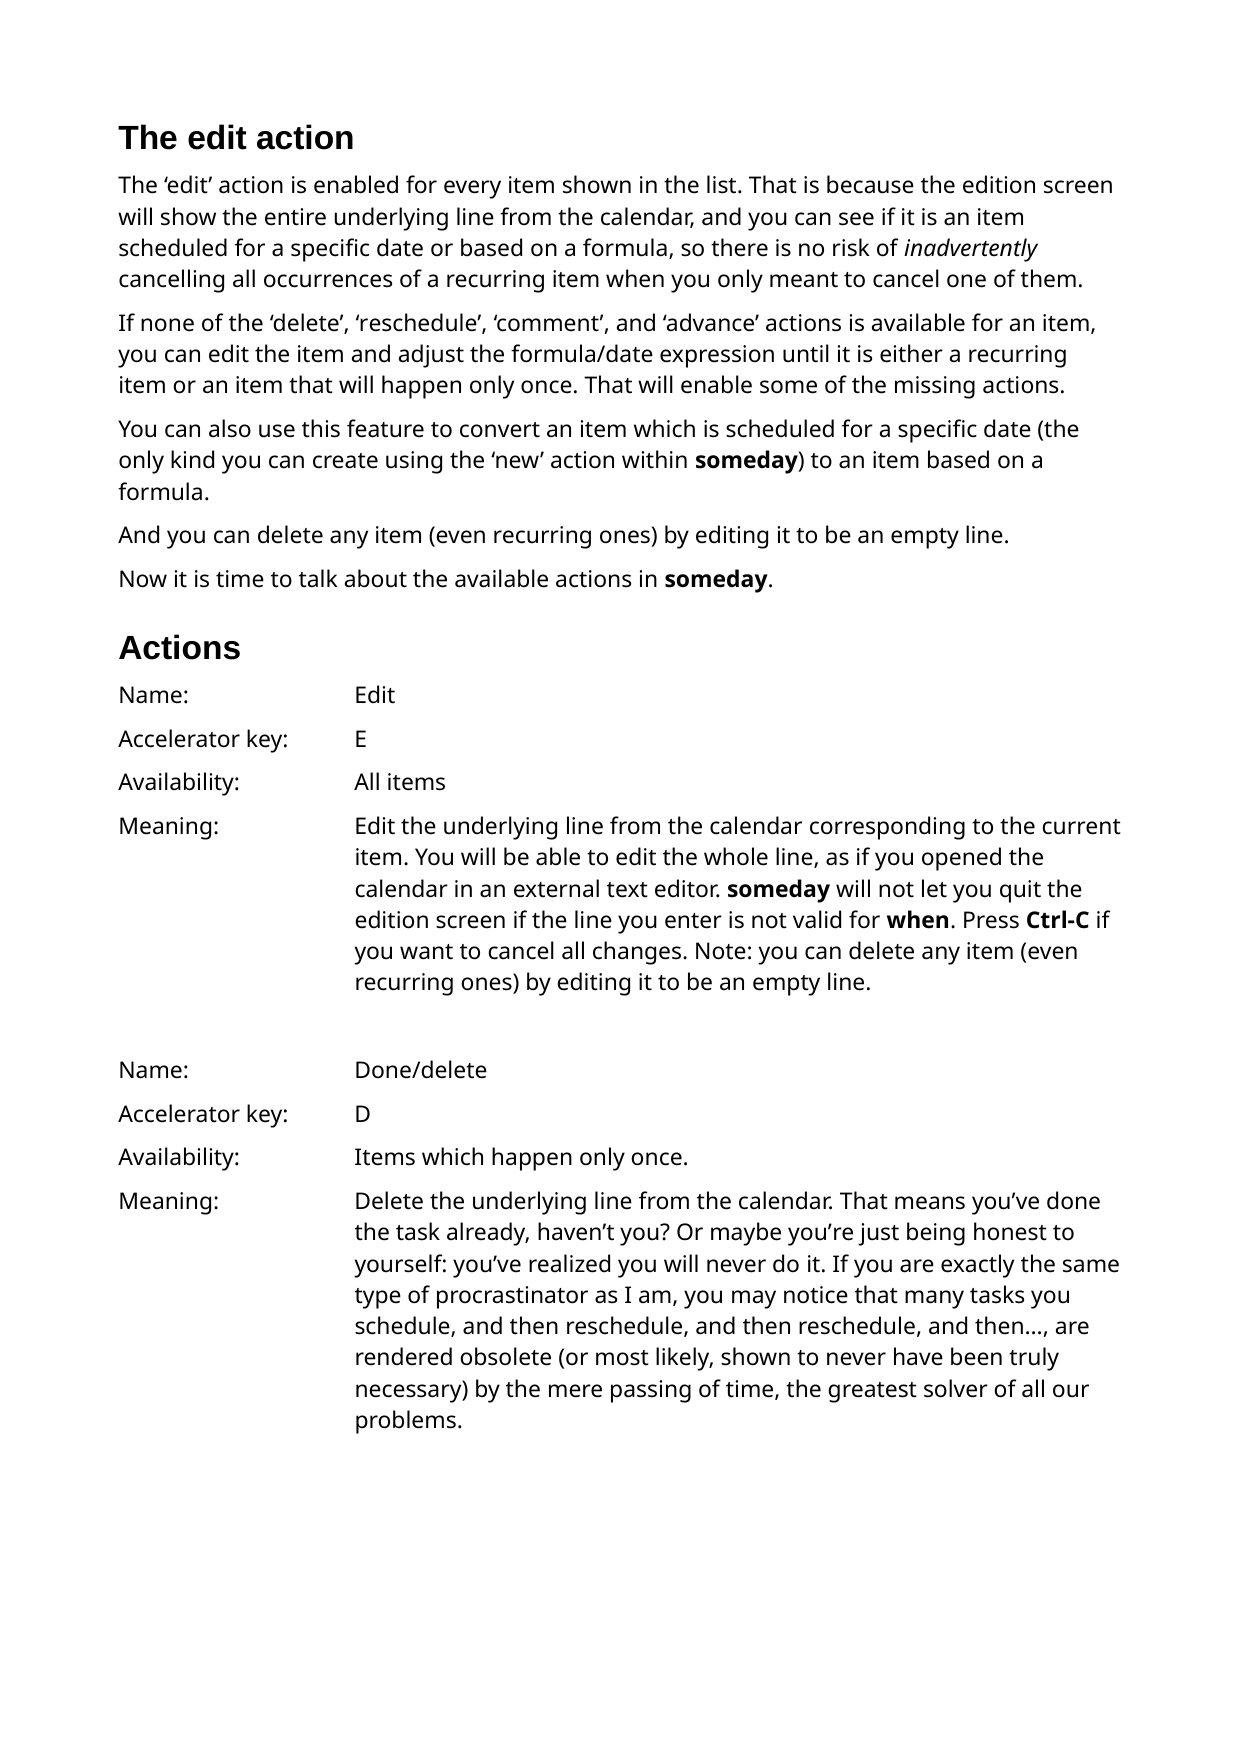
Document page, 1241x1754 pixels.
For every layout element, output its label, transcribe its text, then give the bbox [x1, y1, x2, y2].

text Accelerator key: E [118, 722, 1122, 754]
text Availability: All items [118, 766, 1122, 797]
text If none of the ‘delete’, ‘reschedule’, ‘comment’, and ‘advance’ actions is available for an item, you can edit the item and adjust the formula/date expression until it is either a recurring item or an item that will happen only once. That will enable some of the missing actions. [118, 307, 1122, 401]
text You can also use this feature to convert an item which is scheduled for a specific date (the only kind you can create using the ‘new’ action within someday) to an item based on a formula. [118, 413, 1122, 507]
subtitle The edit action [118, 118, 1122, 157]
text Availability: Items which happen only once. [118, 1141, 1122, 1172]
text Accelerator key: D [118, 1097, 1122, 1129]
text Now it is time to talk about the available actions in someday. [118, 563, 1122, 594]
text Name: Done/delete [118, 1054, 1122, 1085]
text Meaning: Delete the underlying line from the calendar. That means you’ve done the task already, haven’t you? Or maybe you’re just being honest to yourself: you’ve realized you will never do it. If you are exactly the same type of procrastinator as I am, you may notice that many tasks you schedule, and then reschedule, and then reschedule, and then…, are rendered obsolete (or most likely, shown to never have been truly necessary) by the mere passing of time, the greatest solver of all our problems. [118, 1185, 1122, 1435]
subtitle Actions [118, 628, 1122, 666]
text And you can delete any item (even recurring ones) by editing it to be an empty line. [118, 519, 1122, 551]
text Name: Edit [118, 679, 1122, 710]
text Meaning: Edit the underlying line from the calendar corresponding to the current item. You will be able to edit the whole line, as if you opened the calendar in an external text editor. someday will not let you quit the edition screen if the line you enter is not valid for when. Press Ctrl‑C if you want to cancel all changes. Note: you can delete any item (even recurring ones) by editing it to be an empty line. [118, 810, 1122, 997]
text The ‘edit’ action is enabled for every item shown in the list. That is because the edition screen will show the entire underlying line from the calendar, and you can see if it is an item scheduled for a specific date or based on a formula, so there is no risk of inadvertently cancelling all occurrences of a recurring item when you only meant to cancel one of them. [118, 169, 1122, 294]
